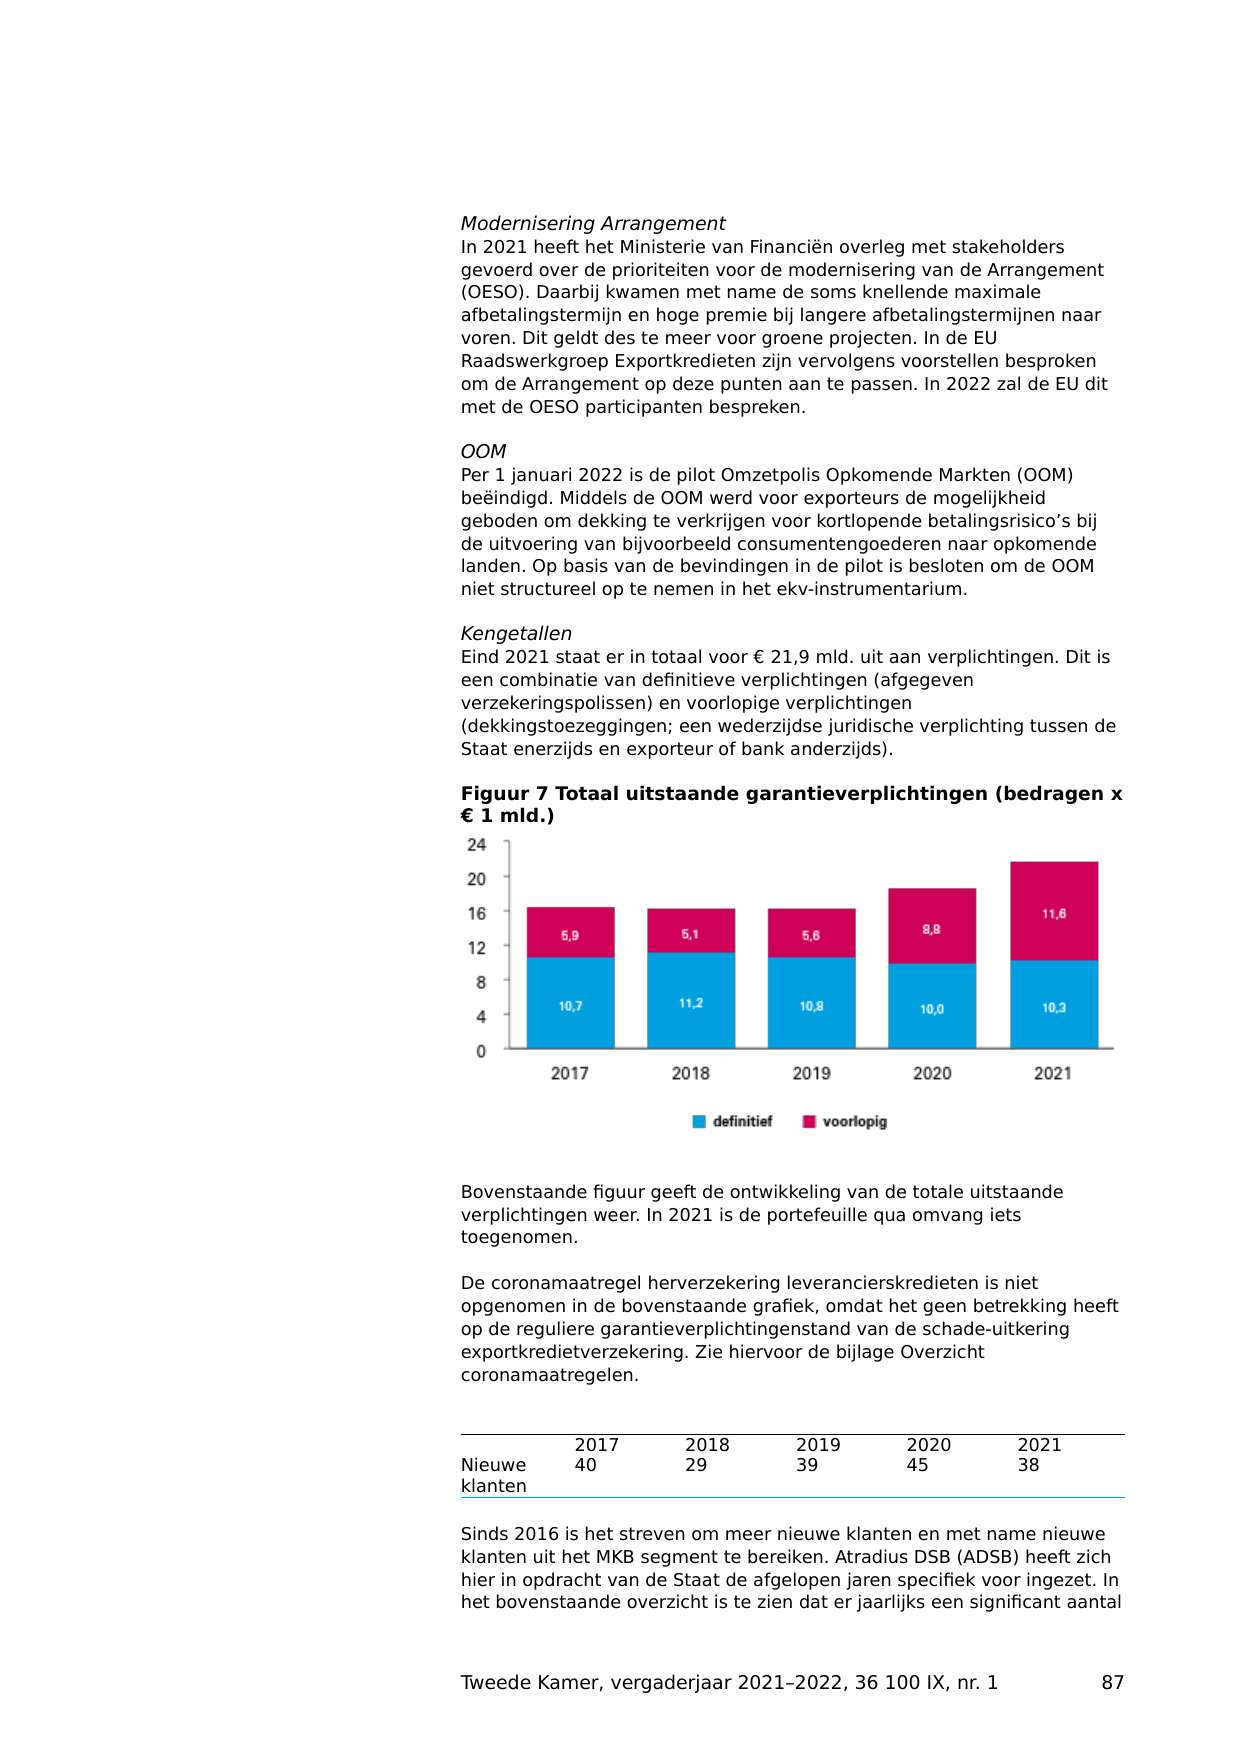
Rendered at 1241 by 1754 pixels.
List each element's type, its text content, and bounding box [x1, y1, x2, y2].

table_cell 2019 [793, 1435, 903, 1455]
table_header Tabel 28 Trend van het aantal nieuwe klanten (meetbare gegevens) [461, 1409, 1125, 1434]
text Per 1 januari 2022 is de pilot Omzetpolis Opkomende Markten (OOM) beëindigd. Middels de OOM werd voor exporteurs de mogelijkheid geboden om dekking te verkrijgen voor kortlopende betalingsrisico’s bij de uitvoering van bijvoorbeeld consumentengoederen naar opkomende landen. Op basis van de bevindingen in de pilot is besloten om de OOM niet structureel op te nemen in het ekv-instrumentarium. [461, 463, 1125, 600]
text De coronamaatregel herverzekering leverancierskredieten is niet opgenomen in de bovenstaande grafiek, omdat het geen betrekking heeft op de reguliere garantieverplichtingenstand van de schade-uitkering exportkredietverzekering. Zie hiervoor de bijlage Overzicht coronamaatregelen. [461, 1271, 1125, 1386]
text Bovenstaande figuur geeft de ontwikkeling van de totale uitstaande verplichtingen weer. In 2021 is de portefeuille qua omvang iets toegenomen. [461, 1180, 1125, 1248]
table_cell 45 [904, 1455, 1014, 1496]
table_cell 2018 [682, 1435, 793, 1455]
table_cell 40 [571, 1455, 682, 1496]
table_cell Nieuwe klanten [461, 1455, 571, 1496]
table_cell [461, 1435, 571, 1455]
table_cell 2020 [904, 1435, 1014, 1455]
text OOM [461, 441, 1125, 463]
text In 2021 heeft het Ministerie van Financiën overleg met stakeholders gevoerd over de prioriteiten voor de modernisering van de Arrangement (OESO). Daarbij kwamen met name de soms knellende maximale afbetalingstermijn en hoge premie bij langere afbetalingstermijnen naar voren. Dit geldt des te meer voor groene projecten. In de EU Raadswerkgroep Exportkredieten zijn vervolgens voorstellen besproken om de Arrangement op deze punten aan te passen. In 2022 zal de EU dit met de OESO participanten bespreken. [461, 235, 1125, 418]
table_cell 38 [1014, 1455, 1125, 1496]
table_cell 2017 [571, 1435, 682, 1455]
text Modernisering Arrangement [461, 213, 1125, 235]
table_cell 29 [682, 1455, 793, 1496]
text Kengetallen [461, 623, 1125, 645]
text Sinds 2016 is het streven om meer nieuwe klanten en met name nieuwe klanten uit het MKB segment te bereiken. Atradius DSB (ADSB) heeft zich hier in opdracht van de Staat de afgelopen jaren specifiek voor ingezet. In het bovenstaande overzicht is te zien dat er jaarlijks een significant aantal [461, 1522, 1125, 1613]
table_cell 39 [793, 1455, 903, 1496]
title Figuur 7 Totaal uitstaande garantieverplichtingen (bedragen x € 1 mld.) [461, 783, 1125, 827]
table_cell 2021 [1014, 1435, 1125, 1455]
text Eind 2021 staat er in totaal voor € 21,9 mld. uit aan verplichtingen. Dit is een combinatie van definitieve verplichtingen (afgegeven verzekeringspolissen) en voorlopige verplichtingen (dekkingstoezeggingen; een wederzijdse juridische verplichting tussen de Staat enerzijds en exporteur of bank anderzijds). [461, 645, 1125, 760]
